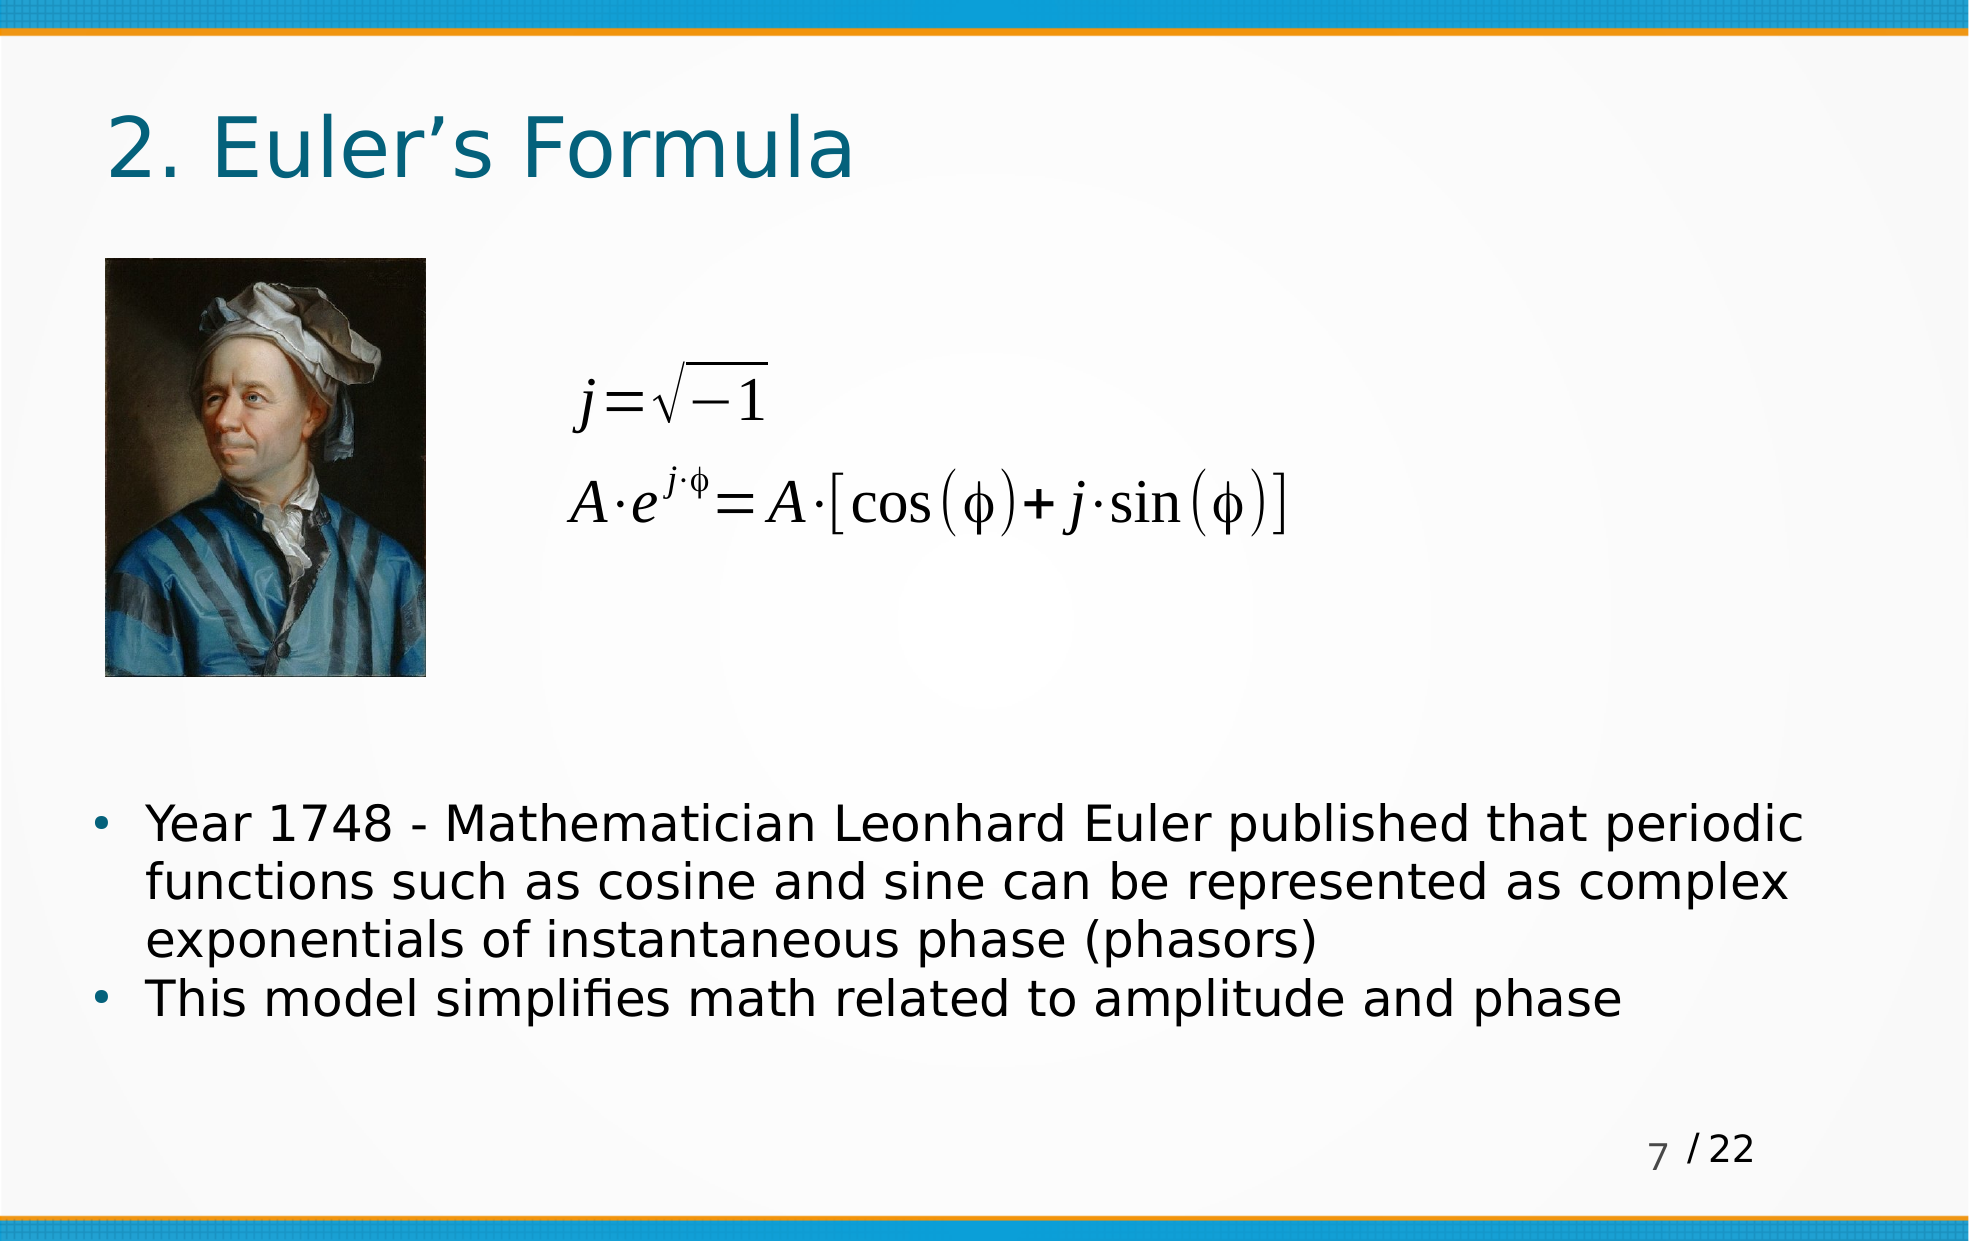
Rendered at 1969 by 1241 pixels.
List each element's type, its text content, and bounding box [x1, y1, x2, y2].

picture [0, 0, 1969, 1241]
title 2. Euler’s Formula [105, 45, 1877, 253]
chart [564, 359, 774, 434]
chart [557, 458, 1295, 541]
list Year 1748 - Mathematician Leonhard Euler published that periodic functions such as cosine and sine can be represented as complex exponentials of instantaneous phase (phasors) This model simplifies math related to amplitude and phase [75, 795, 1852, 1098]
